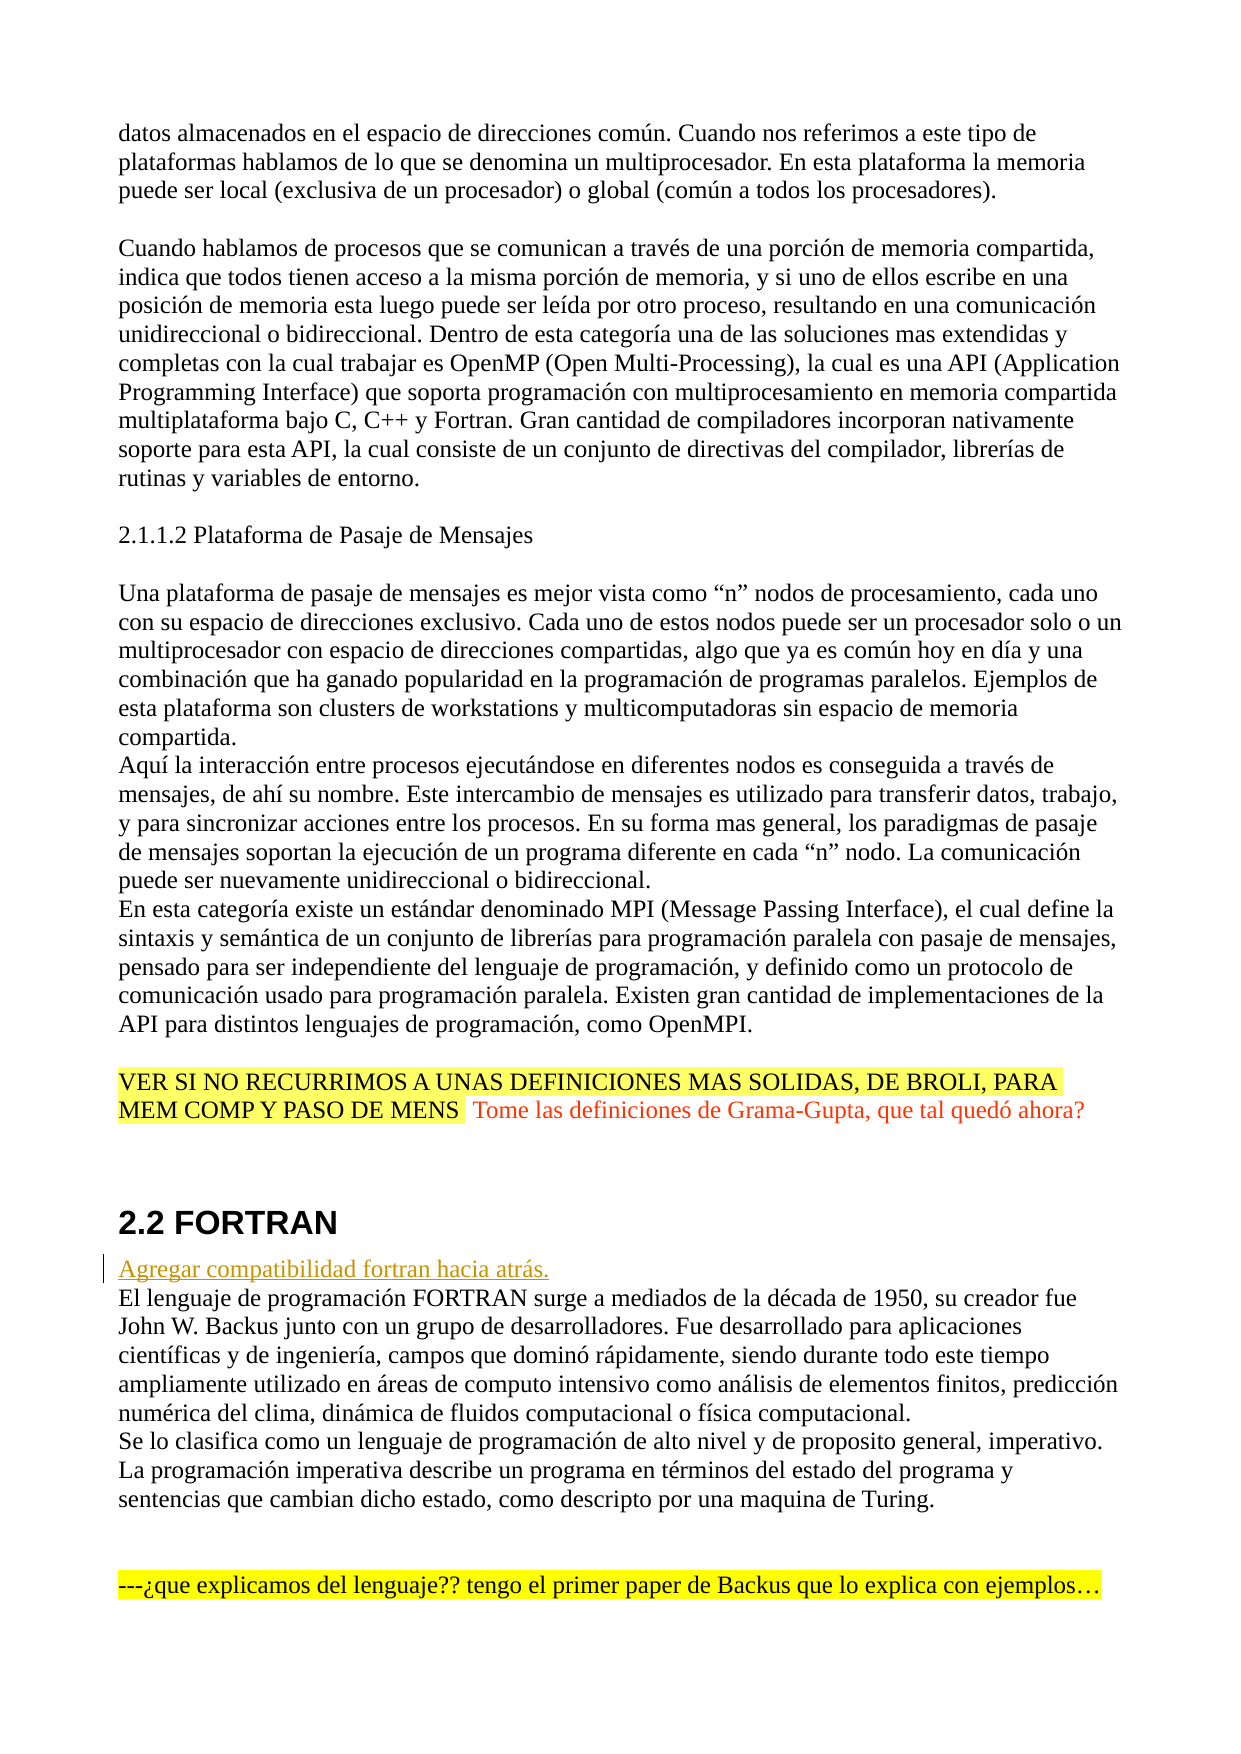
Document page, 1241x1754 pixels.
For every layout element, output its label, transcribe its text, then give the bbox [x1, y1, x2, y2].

text VER SI NO RECURRIMOS A UNAS DEFINICIONES MAS SOLIDAS, DE BROLI, PARA MEM COMP Y PASO DE MENS Tome las definiciones de Grama-Gupta, que tal quedó ahora? [118, 1067, 1122, 1124]
text Agregar compatibilidad fortran hacia atrás. [118, 1254, 1122, 1283]
text En esta categoría existe un estándar denominado MPI (Message Passing Interface), el cual define la sintaxis y semántica de un conjunto de librerías para programación paralela con pasaje de mensajes, pensado para ser independiente del lenguaje de programación, y definido como un protocolo de comunicación usado para programación paralela. Existen gran cantidad de implementaciones de la API para distintos lenguajes de programación, como OpenMPI. [118, 894, 1122, 1038]
text Aquí la interacción entre procesos ejecutándose en diferentes nodos es conseguida a través de mensajes, de ahí su nombre. Este intercambio de mensajes es utilizado para transferir datos, trabajo, y para sincronizar acciones entre los procesos. En su forma mas general, los paradigmas de pasaje de mensajes soportan la ejecución de un programa diferente en cada “n” nodo. La comunicación puede ser nuevamente unidireccional o bidireccional. [118, 751, 1122, 894]
text El lenguaje de programación FORTRAN surge a mediados de la década de 1950, su creador fue John W. Backus junto con un grupo de desarrolladores. Fue desarrollado para aplicaciones científicas y de ingeniería, campos que dominó rápidamente, siendo durante todo este tiempo ampliamente utilizado en áreas de computo intensivo como análisis de elementos finitos, predicción numérica del clima, dinámica de fluidos computacional o física computacional. [118, 1283, 1122, 1426]
text ---¿que explicamos del lenguaje?? tengo el primer paper de Backus que lo explica con ejemplos… [118, 1570, 1122, 1599]
text datos almacenados en el espacio de direcciones común. Cuando nos referimos a este tipo de plataformas hablamos de lo que se denomina un multiprocesador. En esta plataforma la memoria puede ser local (exclusiva de un procesador) o global (común a todos los procesadores). [118, 118, 1122, 204]
text 2.1.1.2 Plataforma de Pasaje de Mensajes [118, 521, 1122, 549]
subtitle 2.2 FORTRAN [118, 1203, 1122, 1241]
text Una plataforma de pasaje de mensajes es mejor vista como “n” nodos de procesamiento, cada uno con su espacio de direcciones exclusivo. Cada uno de estos nodos puede ser un procesador solo o un multiprocesador con espacio de direcciones compartidas, algo que ya es común hoy en día y una combinación que ha ganado popularidad en la programación de programas paralelos. Ejemplos de esta plataforma son clusters de workstations y multicomputadoras sin espacio de memoria compartida. [118, 578, 1122, 751]
text Se lo clasifica como un lenguaje de programación de alto nivel y de proposito general, imperativo. La programación imperativa describe un programa en términos del estado del programa y sentencias que cambian dicho estado, como descripto por una maquina de Turing. [118, 1426, 1122, 1513]
text Cuando hablamos de procesos que se comunican a través de una porción de memoria compartida, indica que todos tienen acceso a la misma porción de memoria, y si uno de ellos escribe en una posición de memoria esta luego puede ser leída por otro proceso, resultando en una comunicación unidireccional o bidireccional. Dentro de esta categoría una de las soluciones mas extendidas y completas con la cual trabajar es OpenMP (Open Multi-Processing), la cual es una API (Application Programming Interface) que soporta programación con multiprocesamiento en memoria compartida multiplataforma bajo C, C++ y Fortran. Gran cantidad de compiladores incorporan nativamente soporte para esta API, la cual consiste de un conjunto de directivas del compilador, librerías de rutinas y variables de entorno. [118, 233, 1122, 492]
